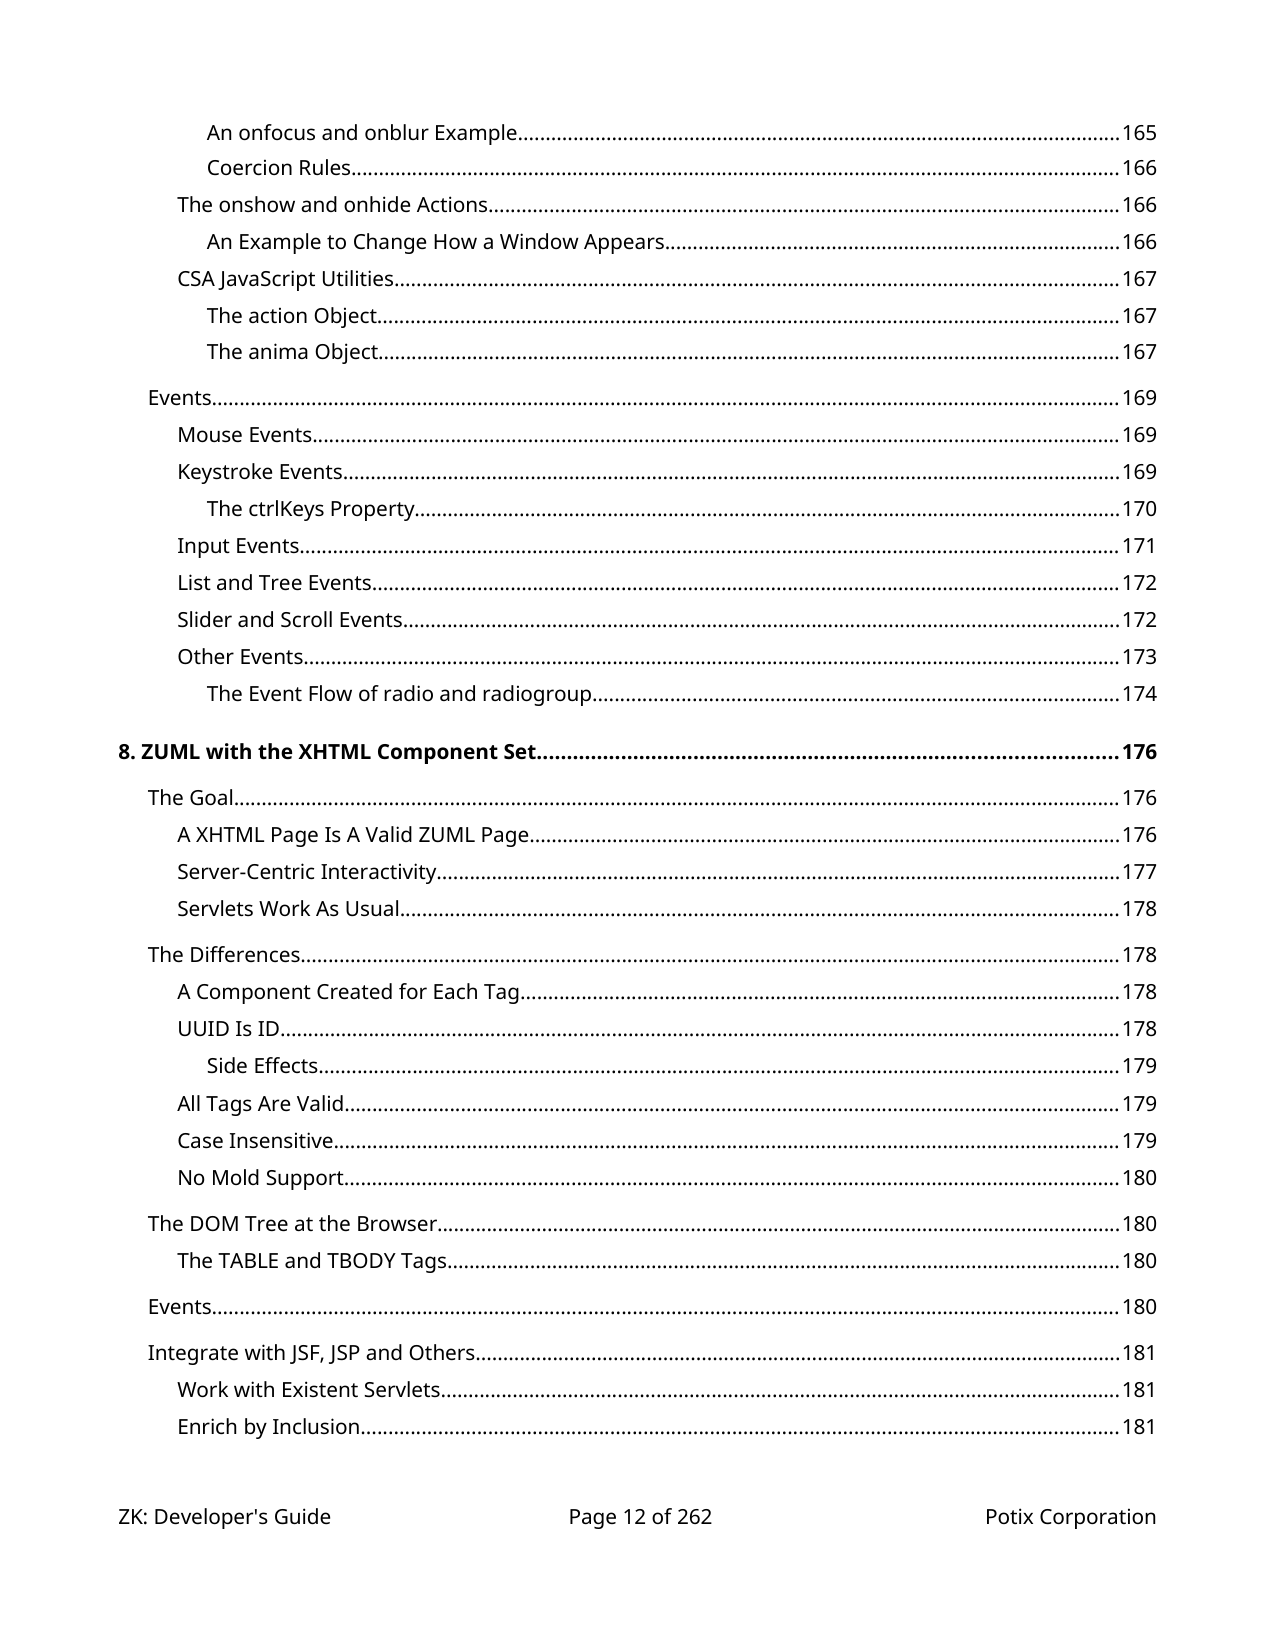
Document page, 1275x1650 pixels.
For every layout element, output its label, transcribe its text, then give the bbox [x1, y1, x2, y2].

text Keystroke Events 169 [177, 457, 1157, 485]
text Server-Centric Interactivity 177 [177, 857, 1157, 886]
text Integrate with JSF, JSP and Others 181 [148, 1338, 1157, 1366]
text Events 169 [148, 383, 1157, 411]
text A XHTML Page Is A Valid ZUML Page 176 [177, 820, 1157, 848]
text Input Events 171 [177, 531, 1157, 559]
text All Tags Are Valid 179 [177, 1089, 1157, 1117]
text The DOM Tree at the Browser 180 [148, 1209, 1157, 1237]
text Coercion Rules 166 [207, 153, 1157, 182]
text UUID Is ID 178 [177, 1014, 1157, 1043]
text Case Insensitive 179 [177, 1126, 1157, 1154]
text The Differences 178 [148, 940, 1157, 968]
text The anima Object 167 [207, 337, 1157, 365]
text Work with Existent Servlets 181 [177, 1375, 1157, 1403]
text The ctrlKeys Property 170 [207, 494, 1157, 522]
text A Component Created for Each Tag 178 [177, 977, 1157, 1006]
text Servlets Work As Usual 178 [177, 894, 1157, 923]
text Mouse Events 169 [177, 420, 1157, 448]
text Other Events 173 [177, 642, 1157, 671]
text The action Object 167 [207, 302, 1157, 330]
text No Mold Support 180 [177, 1163, 1157, 1191]
text The onshow and onhide Actions 166 [177, 190, 1157, 219]
text The Goal 176 [148, 783, 1157, 811]
text Side Effects 179 [207, 1052, 1157, 1080]
text 8. ZUML with the XHTML Component Set 176 [118, 737, 1157, 765]
text An Example to Change How a Window Appears 166 [207, 227, 1157, 256]
text Slider and Scroll Events 172 [177, 605, 1157, 633]
text The TABLE and TBODY Tags 180 [177, 1246, 1157, 1274]
text List and Tree Events 172 [177, 568, 1157, 596]
text CSA JavaScript Utilities 167 [177, 264, 1157, 293]
text Events 180 [148, 1292, 1157, 1320]
text Enrich by Inclusion 181 [177, 1412, 1157, 1440]
text An onfocus and onblur Example 165 [207, 118, 1157, 146]
text The Event Flow of radio and radiogroup 174 [207, 679, 1157, 708]
